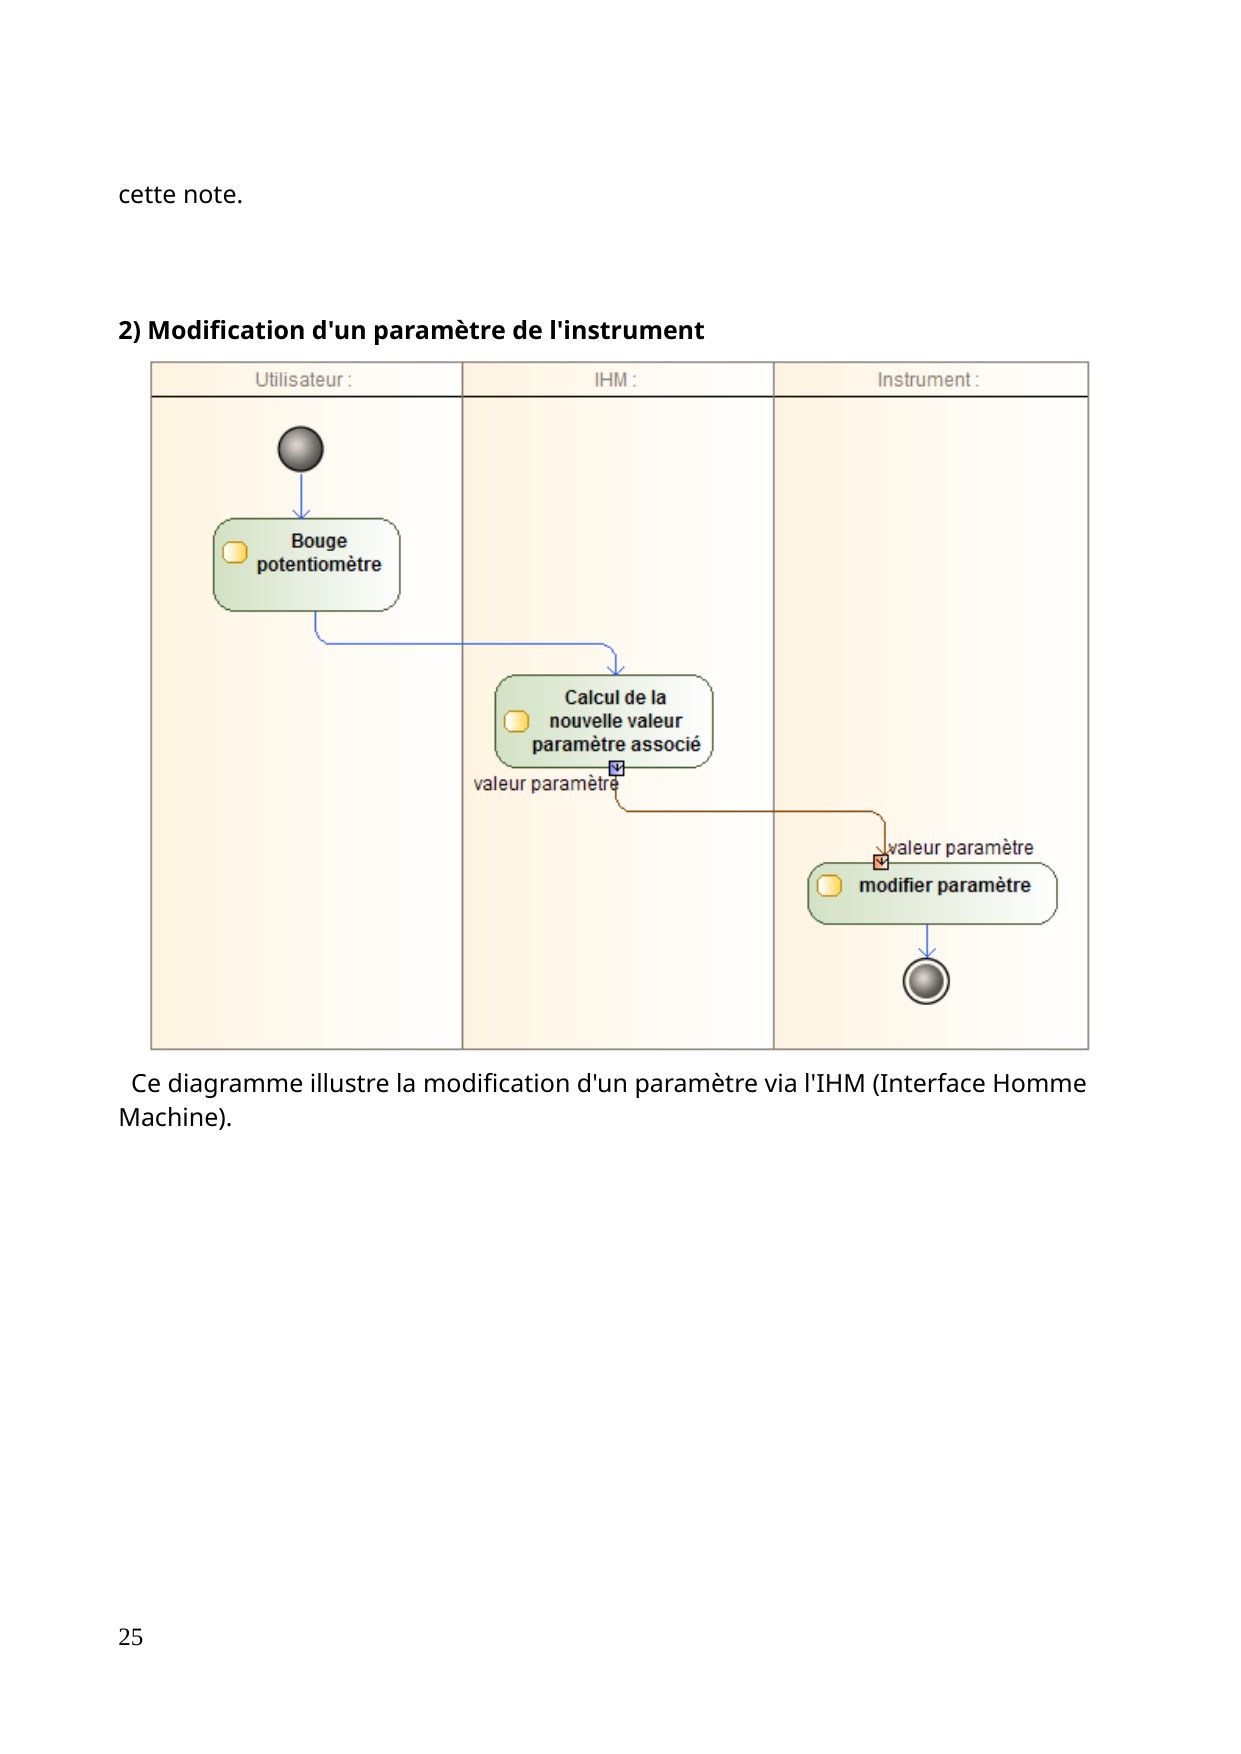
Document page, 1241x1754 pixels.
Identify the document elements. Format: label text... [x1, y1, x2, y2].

text 2) Modification d'un paramètre de l'instrument [118, 313, 1122, 347]
picture [135, 346, 1105, 1066]
text Ce diagramme illustre la modification d'un paramètre via l'IHM (Interface Homme Machine). [118, 1066, 1122, 1133]
text cette note. [118, 176, 1122, 210]
